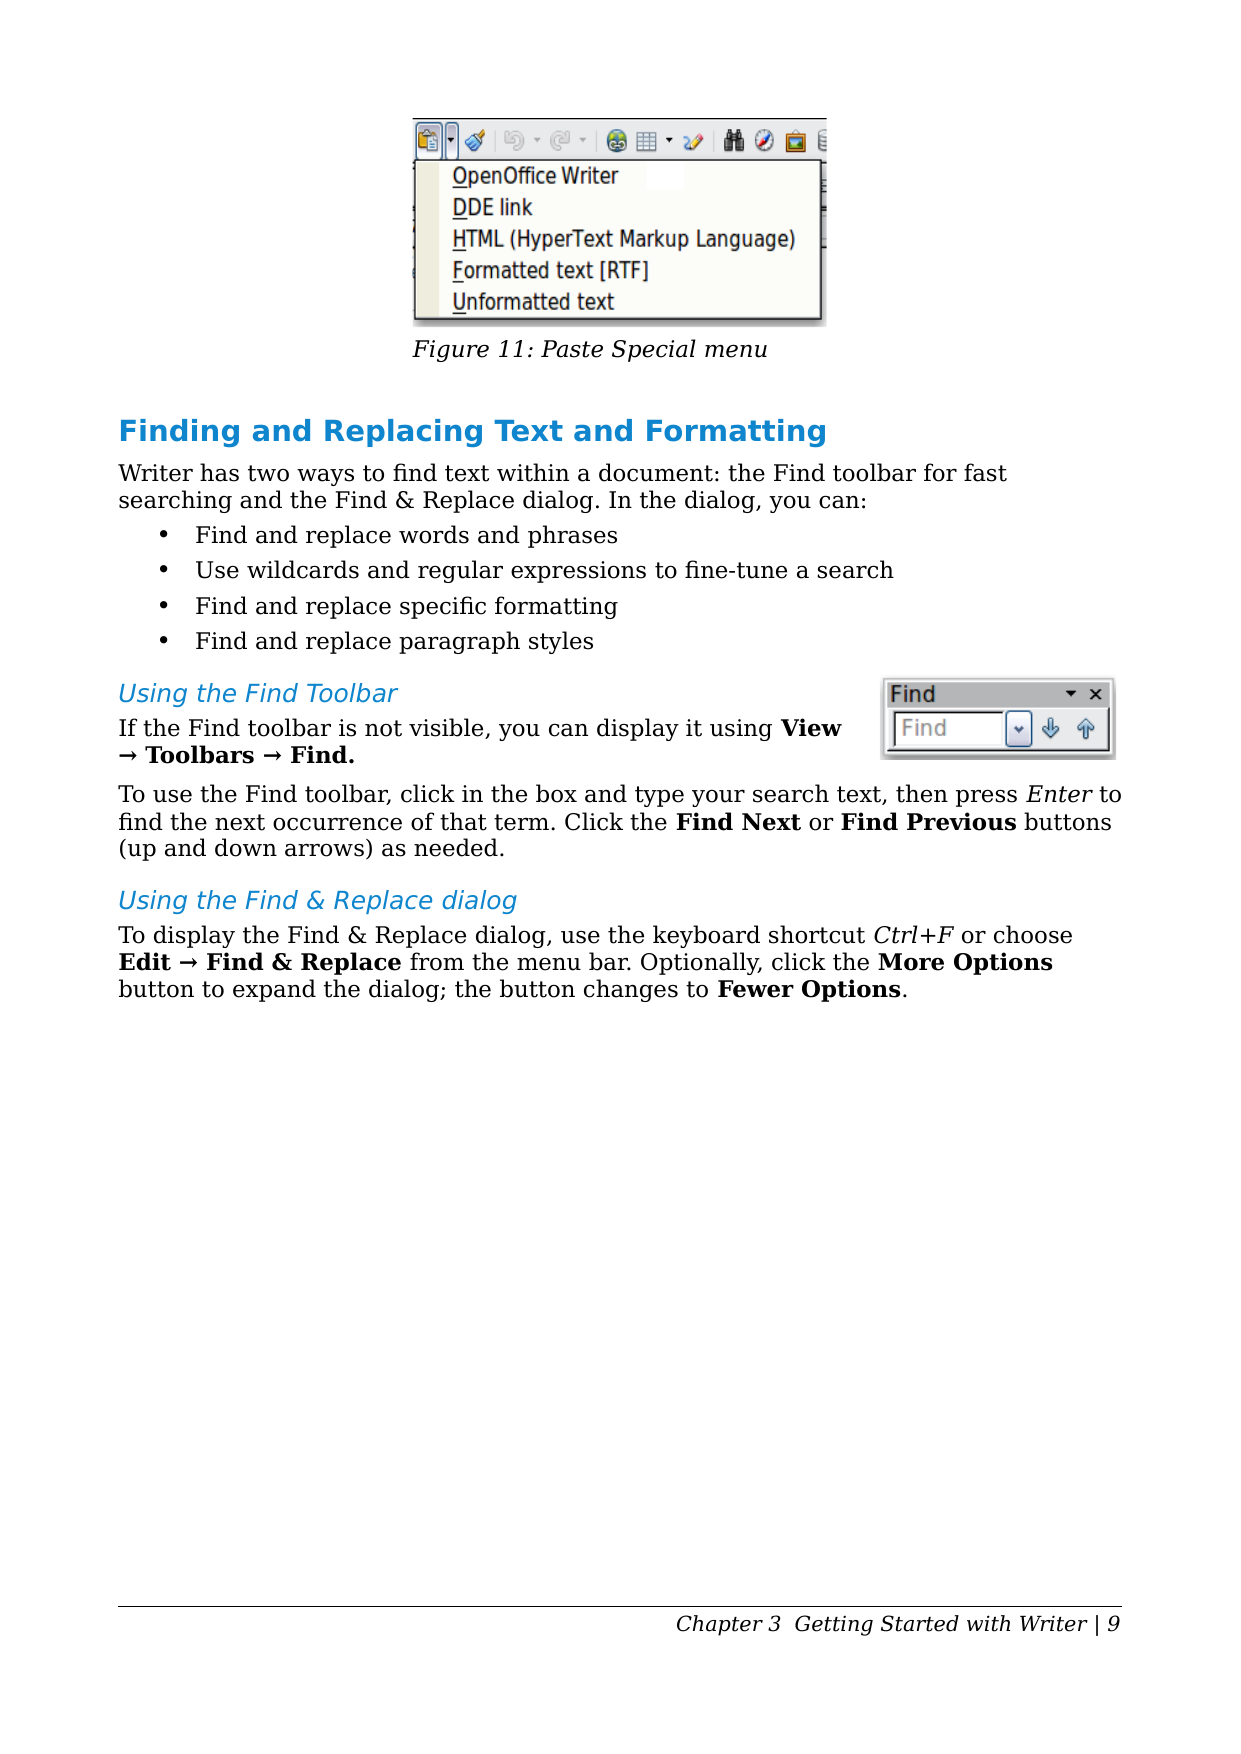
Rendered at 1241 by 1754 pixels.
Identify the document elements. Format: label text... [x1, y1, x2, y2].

text To use the Find toolbar, click in the box and type your search text, then press Enter to find the next occurrence of that term. Click the Find Next or Find Previous buttons (up and down arrows) as needed. [118, 782, 1122, 862]
list Use wildcards and regular expressions to fine-tune a search [156, 556, 1122, 585]
subtitle Finding and Replacing Text and Formatting [118, 414, 1122, 448]
list Find and replace paragraph styles [156, 626, 1122, 656]
subtitle Using the Find & Replace dialog [118, 886, 1122, 915]
picture [879, 675, 1117, 760]
text Figure 11: Paste Special menu [413, 336, 827, 363]
list Writer has two ways to find text within a document: the Find toolbar for fast searching and the Find & Replace dialog. In the dialog, you can: [118, 460, 1122, 514]
subtitle Using the Find Toolbar [118, 680, 879, 709]
text If the Find toolbar is not visible, you can display it using View → Toolbars → Find. [118, 715, 1122, 769]
text To display the Find & Replace dialog, use the keyboard shortcut Ctrl+F or choose Edit → Find & Replace from the menu bar. Optionally, click the More Options button to expand the dialog; the button changes to Fewer Options. [118, 922, 1122, 1002]
list Find and replace specific formatting [156, 591, 1122, 620]
picture [412, 118, 828, 330]
list Find and replace words and phrases [156, 520, 1122, 549]
